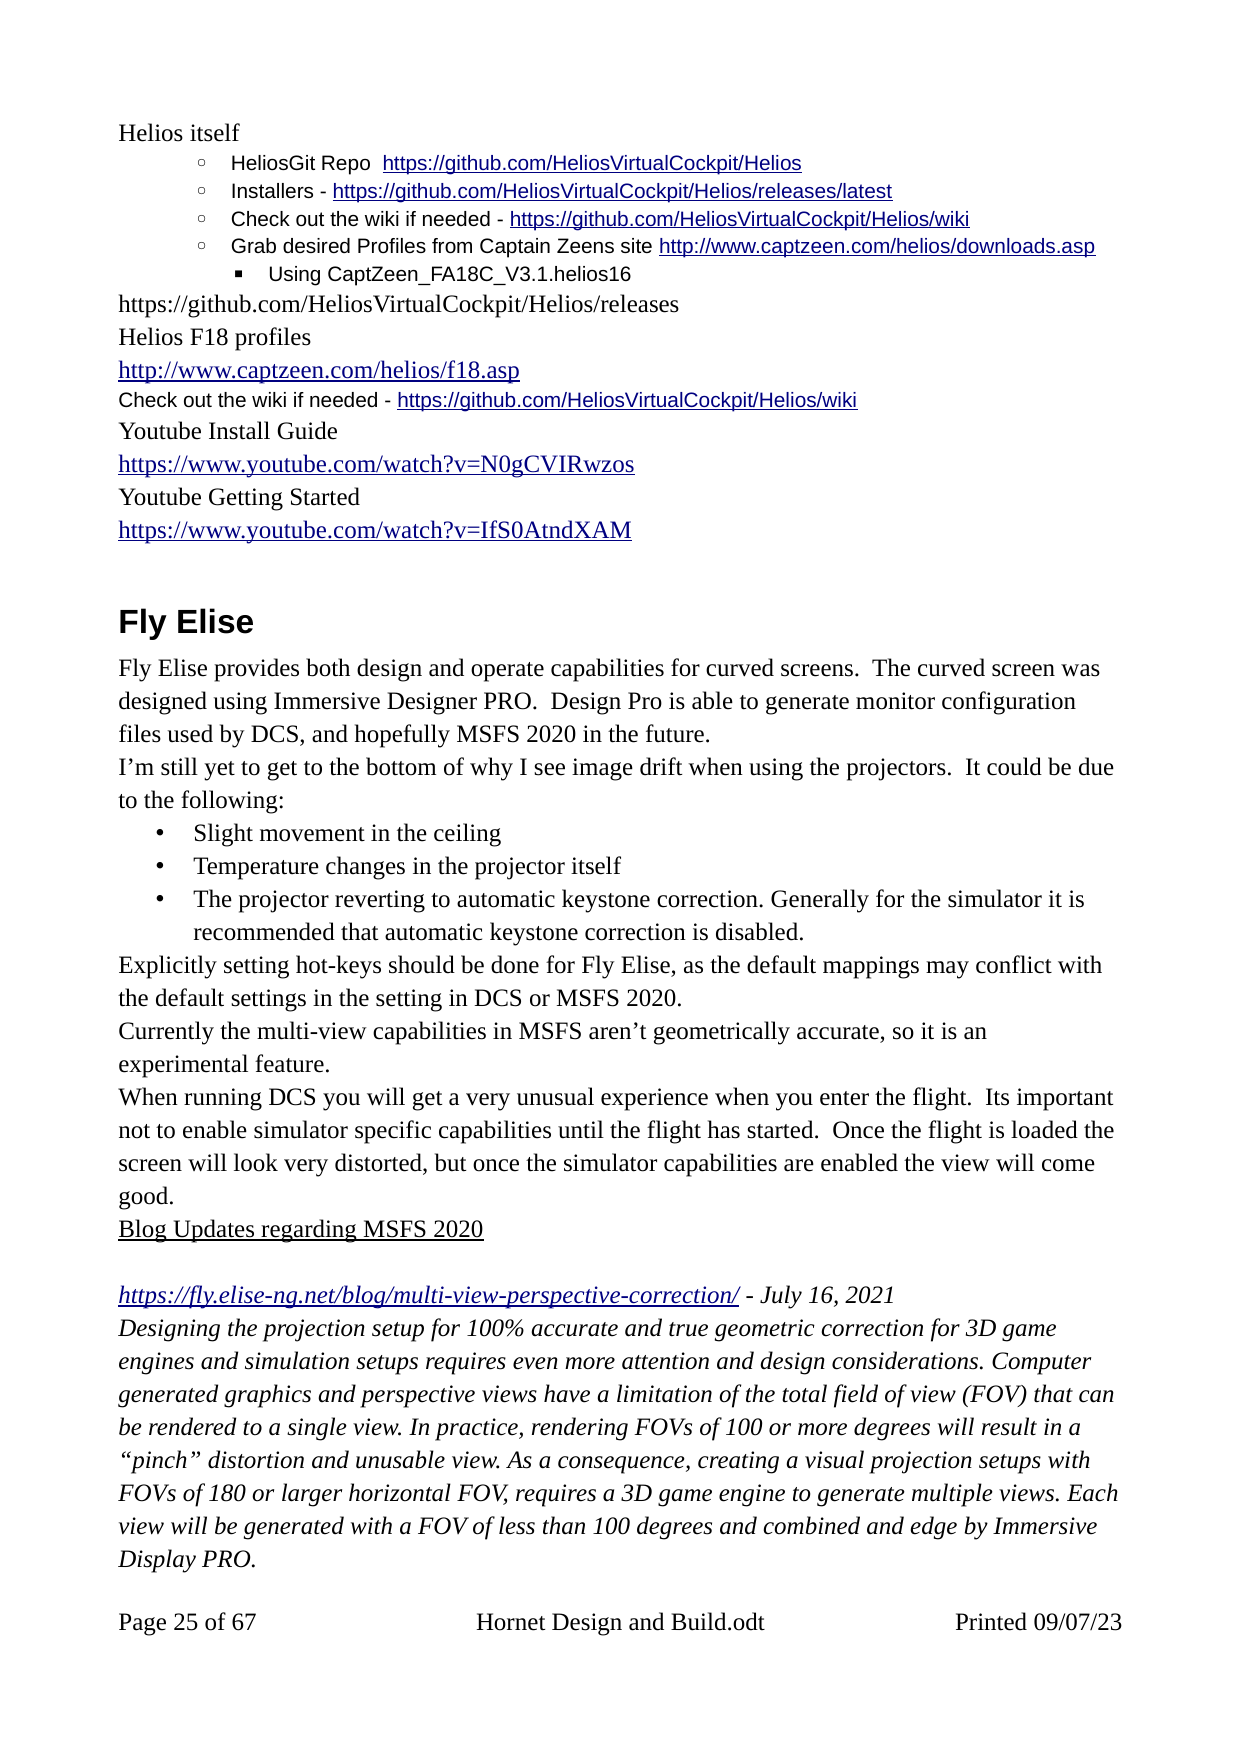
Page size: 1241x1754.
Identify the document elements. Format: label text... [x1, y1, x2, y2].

text Designing the projection setup for 100% accurate and true geometric correction for 3D game engines and simulation setups requires even more attention and design considerations. Computer generated graphics and perspective views have a limitation of the total field of view (FOV) that can be rendered to a single view. In practice, rendering FOVs of 100 or more degrees will result in a “pinch” distortion and unusable view. As a consequence, creating a visual projection setups with FOVs of 180 or larger horizontal FOV, requires a 3D game engine to generate multiple views. Each view will be generated with a FOV of less than 100 degrees and combined and edge by Immersive Display PRO. [118, 1313, 1122, 1573]
list Temperature changes in the projector itself [156, 851, 1122, 880]
text When running DCS you will get a very unusual experience when you enter the flight. Its important not to enable simulator specific capabilities until the flight has started. Once the flight is loaded the screen will look very distorted, but once the simulator capabilities are enabled the view will come good. [118, 1082, 1122, 1210]
list Grab desired Profiles from Captain Zeens site http://www.captzeen.com/helios/downloads.asp [193, 234, 1122, 258]
text Explicitly setting hot-keys should be done for Fly Elise, as the default mappings may conflict with the default settings in the setting in DCS or MSFS 2020. [118, 950, 1122, 1012]
list Check out the wiki if needed - https://github.com/HeliosVirtualCockpit/Helios/wiki [193, 206, 1122, 230]
text https://github.com/HeliosVirtualCockpit/Helios/releases [118, 289, 1122, 318]
text I’m still yet to get to the bottom of why I see image drift when using the projectors. It could be due to the following: [118, 752, 1122, 814]
text Youtube Install Guide [118, 416, 1122, 444]
list The projector reverting to automatic keystone correction. Generally for the simulator it is recommended that automatic keystone correction is disabled. [156, 884, 1122, 946]
text Helios F18 profiles [118, 322, 1122, 351]
text Helios itself [118, 118, 1122, 147]
text https://www.youtube.com/watch?v=IfS0AtndXAM [118, 515, 1122, 543]
text Blog Updates regarding MSFS 2020 [118, 1214, 1122, 1243]
list HeliosGit Repo https://github.com/HeliosVirtualCockpit/Helios [193, 151, 1122, 175]
list Installers - https://github.com/HeliosVirtualCockpit/Helios/releases/latest [193, 179, 1122, 203]
list Slight movement in the ceiling [156, 818, 1122, 847]
text https://www.youtube.com/watch?v=N0gCVIRwzos [118, 449, 1122, 477]
text Youtube Getting Started [118, 482, 1122, 511]
text Currently the multi-view capabilities in MSFS aren’t geometrically accurate, so it is an experimental feature. [118, 1016, 1122, 1078]
text http://www.captzeen.com/helios/f18.asp [118, 355, 1122, 384]
text https://fly.elise-ng.net/blog/multi-view-perspective-correction/ - July 16, 2021 [118, 1280, 1122, 1309]
text Fly Elise provides both design and operate capabilities for curved screens. The curved screen was designed using Immersive Designer PRO. Design Pro is able to generate monitor configuration files used by DCS, and hopefully MSFS 2020 in the future. [118, 653, 1122, 748]
list Using CaptZeen_FA18C_V3.1.helios16 [231, 262, 1122, 286]
text Check out the wiki if needed - https://github.com/HeliosVirtualCockpit/Helios/wiki [118, 388, 1122, 412]
subtitle Fly Elise [118, 602, 1122, 640]
